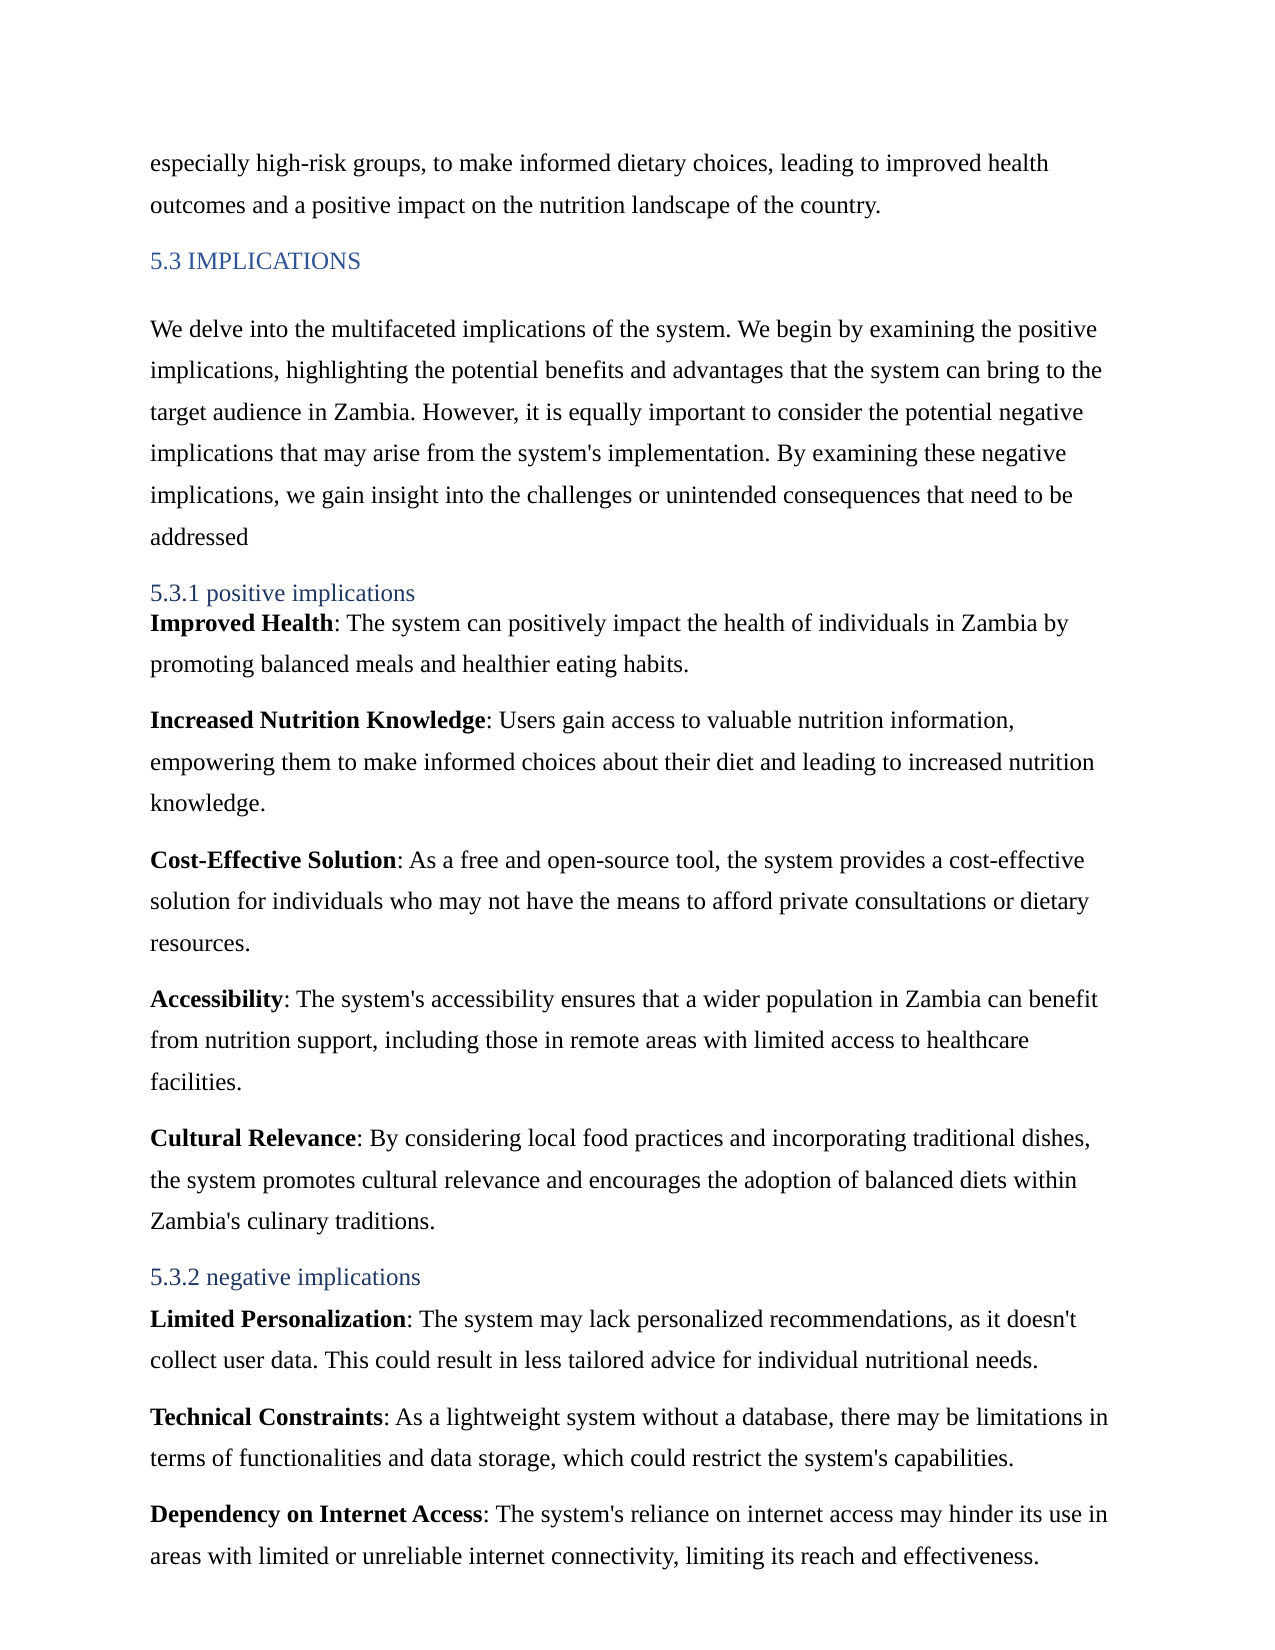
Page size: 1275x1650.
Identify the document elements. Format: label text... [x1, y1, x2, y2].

text Technical Constraints: As a lightweight system without a database, there may be limitations in terms of functionalities and data storage, which could restrict the system's capabilities. [150, 1403, 1125, 1472]
subtitle 5.3 IMPLICATIONS [150, 247, 1125, 274]
text Cultural Relevance: By considering local food practices and incorporating traditional dishes, the system promotes cultural relevance and encourages the adoption of balanced diets within Zambia's culinary traditions. [150, 1124, 1125, 1235]
subtitle 5.3.1 positive implications [150, 579, 1125, 607]
text Increased Nutrition Knowledge: Users gain access to valuable nutrition information, empowering them to make informed choices about their diet and leading to increased nutrition knowledge. [150, 706, 1125, 817]
text especially high-risk groups, to make informed dietary choices, leading to improved health outcomes and a positive impact on the nutrition landscape of the country. [150, 149, 1125, 218]
text Improved Health: The system can positively impact the health of individuals in Zambia by promoting balanced meals and healthier eating habits. [150, 609, 1125, 678]
subtitle 5.3.2 negative implications [150, 1263, 1125, 1291]
text Limited Personalization: The system may lack personalized recommendations, as it doesn't collect user data. This could result in less tailored advice for individual nutritional needs. [150, 1305, 1125, 1374]
text We delve into the multifaceted implications of the system. We begin by examining the positive implications, highlighting the potential benefits and advantages that the system can bring to the target audience in Zambia. However, it is equally important to consider the potential negative implications that may arise from the system's implementation. By examining these negative implications, we gain insight into the challenges or unintended consequences that need to be addressed [150, 315, 1125, 550]
text Cost-Effective Solution: As a free and open-source tool, the system provides a cost-effective solution for individuals who may not have the means to afford private consultations or dietary resources. [150, 846, 1125, 957]
text Accessibility: The system's accessibility ensures that a wider population in Zambia can benefit from nutrition support, including those in remote areas with limited access to healthcare facilities. [150, 985, 1125, 1096]
text Dependency on Internet Access: The system's reliance on internet access may hinder its use in areas with limited or unreliable internet connectivity, limiting its reach and effectiveness. [150, 1501, 1125, 1570]
